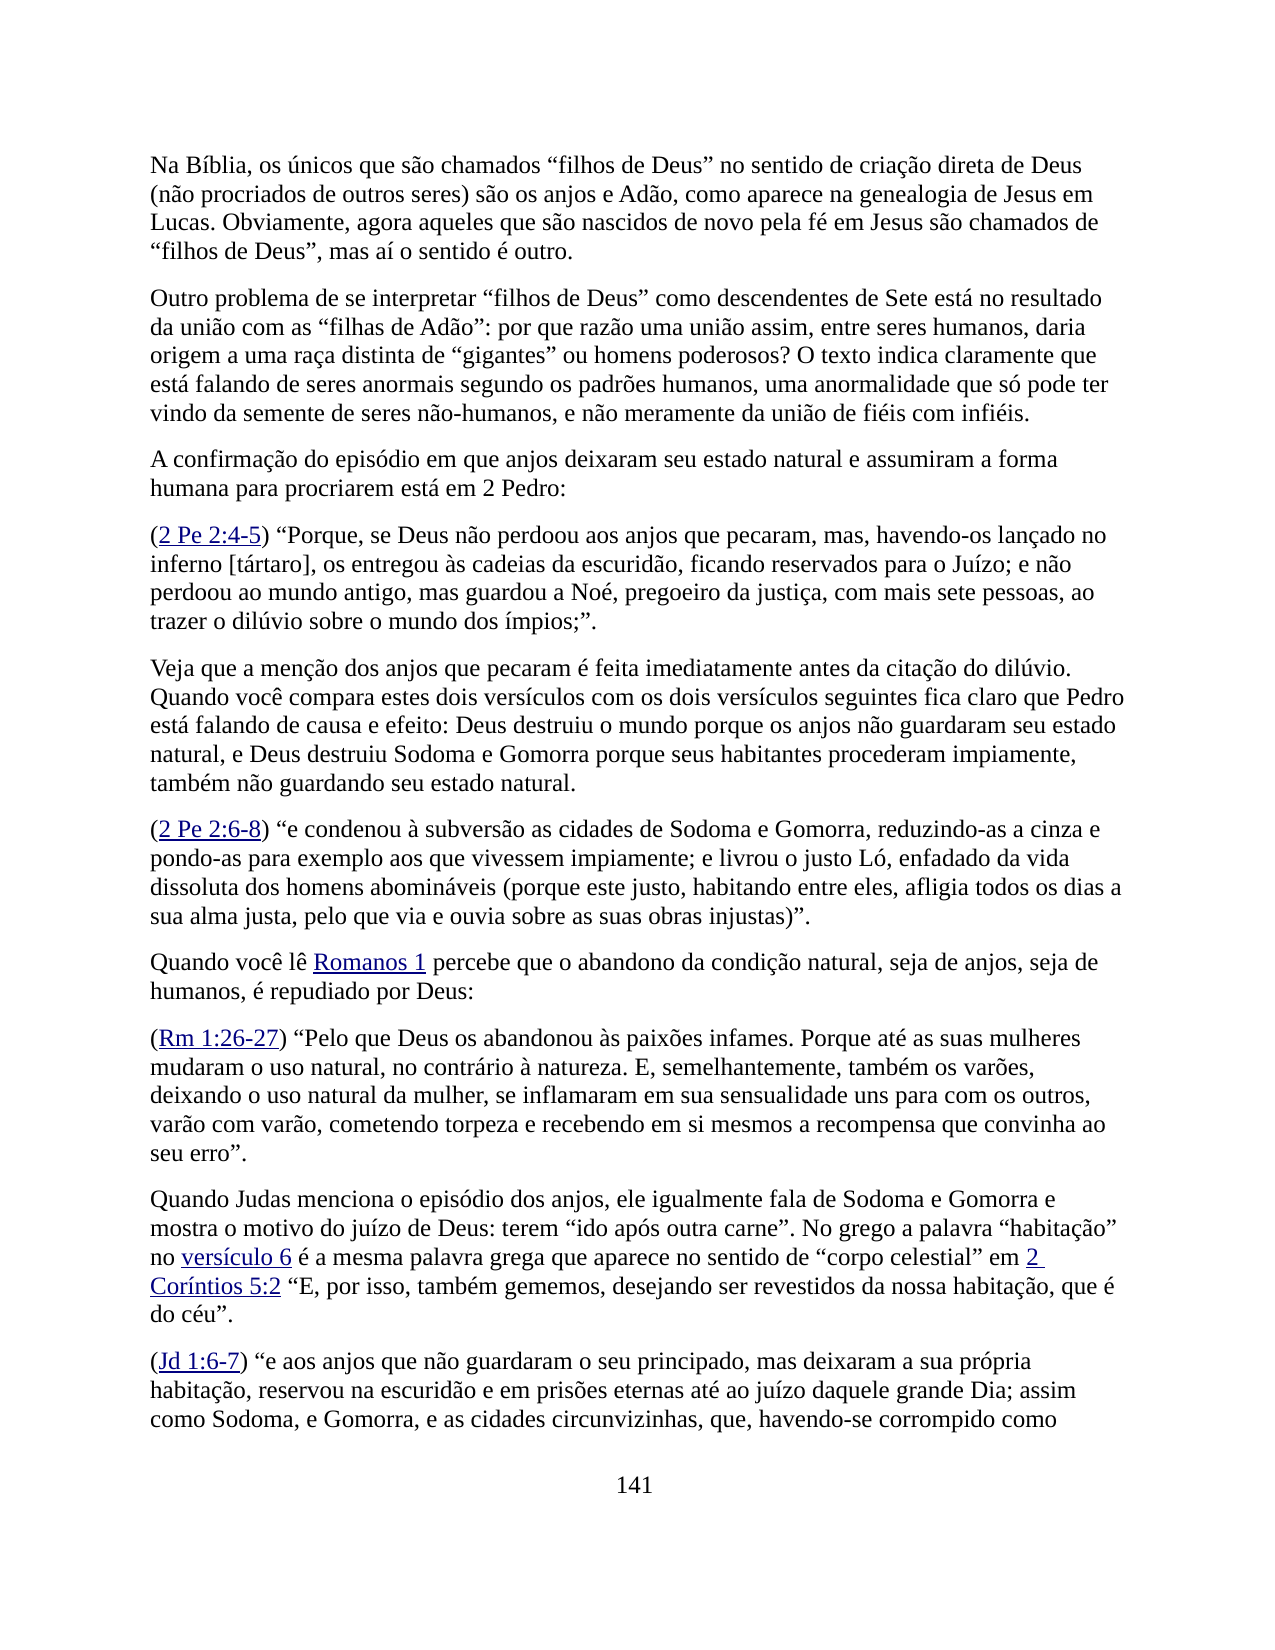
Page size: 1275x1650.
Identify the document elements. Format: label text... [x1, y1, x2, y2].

text Quando Judas menciona o episódio dos anjos, ele igualmente fala de Sodoma e Gomorra e mostra o motivo do juízo de Deus: terem “ido após outra carne”. No grego a palavra “habitação” no versículo 6 é a mesma palavra grega que aparece no sentido de “corpo celestial” em 2 Coríntios 5:2 “E, por isso, também gememos, desejando ser revestidos da nossa habitação, que é do céu”. [150, 1184, 1125, 1328]
text A confirmação do episódio em que anjos deixaram seu estado natural e assumiram a forma humana para procriarem está em 2 Pedro: [150, 444, 1125, 502]
text Outro problema de se interpretar “filhos de Deus” como descendentes de Sete está no resultado da união com as “filhas de Adão”: por que razão uma união assim, entre seres humanos, daria origem a uma raça distinta de “gigantes” ou homens poderosos? O texto indica claramente que está falando de seres anormais segundo os padrões humanos, uma anormalidade que só pode ter vindo da semente de seres não-humanos, e não meramente da união de fiéis com infiéis. [150, 283, 1125, 427]
text (Jd 1:6-7) “e aos anjos que não guardaram o seu principado, mas deixaram a sua própria habitação, reservou na escuridão e em prisões eternas até ao juízo daquele grande Dia; assim como Sodoma, e Gomorra, e as cidades circunvizinhas, que, havendo-se corrompido como [150, 1346, 1125, 1432]
text (2 Pe 2:4-5) “Porque, se Deus não perdoou aos anjos que pecaram, mas, havendo-os lançado no inferno [tártaro], os entregou às cadeias da escuridão, ficando reservados para o Juízo; e não perdoou ao mundo antigo, mas guardou a Noé, pregoeiro da justiça, com mais sete pessoas, ao trazer o dilúvio sobre o mundo dos ímpios;”. [150, 520, 1125, 635]
text Na Bíblia, os únicos que são chamados “filhos de Deus” no sentido de criação direta de Deus (não procriados de outros seres) são os anjos e Adão, como aparece na genealogia de Jesus em Lucas. Obviamente, agora aqueles que são nascidos de novo pela fé em Jesus são chamados de “filhos de Deus”, mas aí o sentido é outro. [150, 150, 1125, 265]
text (Rm 1:26-27) “Pelo que Deus os abandonou às paixões infames. Porque até as suas mulheres mudaram o uso natural, no contrário à natureza. E, semelhantemente, também os varões, deixando o uso natural da mulher, se inflamaram em sua sensualidade uns para com os outros, varão com varão, cometendo torpeza e recebendo em si mesmos a recompensa que convinha ao seu erro”. [150, 1023, 1125, 1167]
text Veja que a menção dos anjos que pecaram é feita imediatamente antes da citação do dilúvio. Quando você compara estes dois versículos com os dois versículos seguintes fica claro que Pedro está falando de causa e efeito: Deus destruiu o mundo porque os anjos não guardaram seu estado natural, e Deus destruiu Sodoma e Gomorra porque seus habitantes procederam impiamente, também não guardando seu estado natural. [150, 653, 1125, 797]
text Quando você lê Romanos 1 percebe que o abandono da condição natural, seja de anjos, seja de humanos, é repudiado por Deus: [150, 947, 1125, 1005]
text (2 Pe 2:6-8) “e condenou à subversão as cidades de Sodoma e Gomorra, reduzindo-as a cinza e pondo-as para exemplo aos que vivessem impiamente; e livrou o justo Ló, enfadado da vida dissoluta dos homens abomináveis (porque este justo, habitando entre eles, afligia todos os dias a sua alma justa, pelo que via e ouvia sobre as suas obras injustas)”. [150, 814, 1125, 929]
